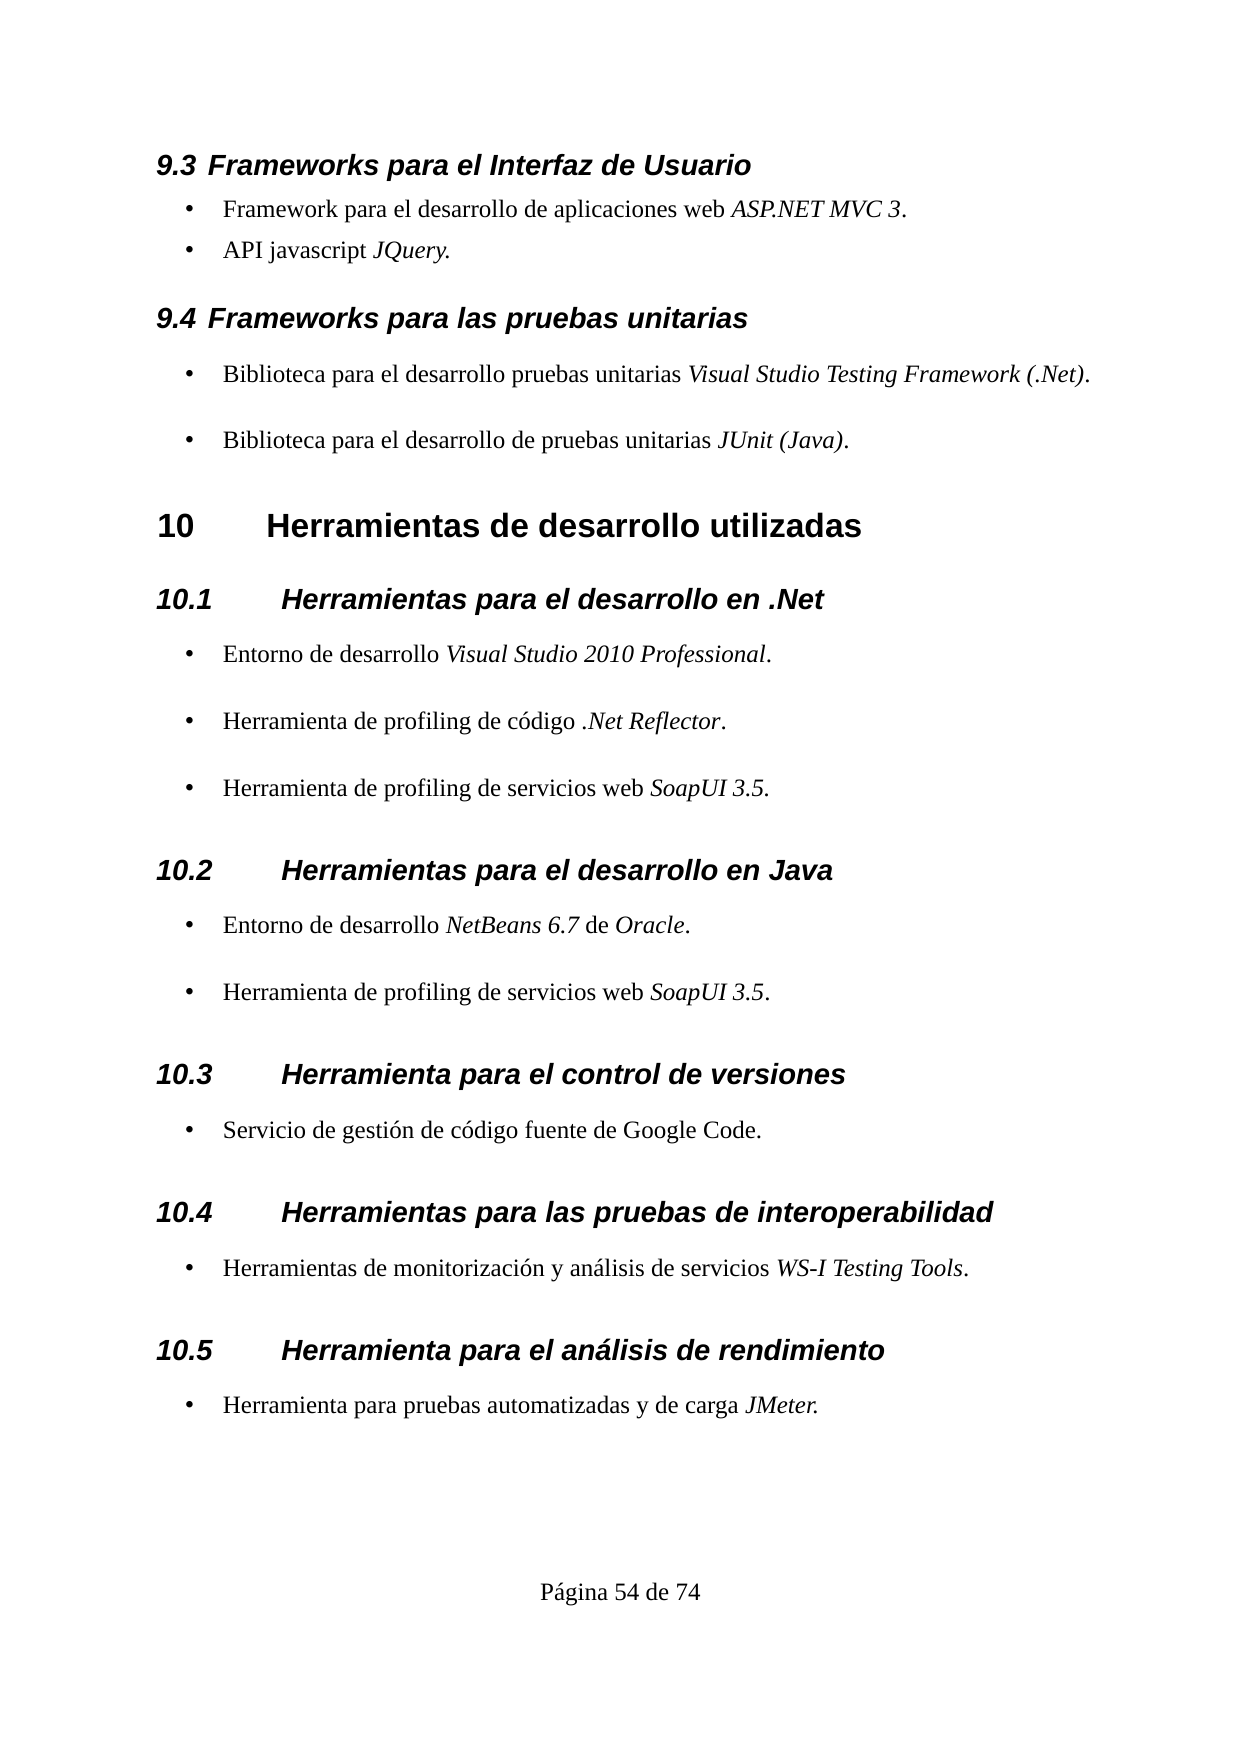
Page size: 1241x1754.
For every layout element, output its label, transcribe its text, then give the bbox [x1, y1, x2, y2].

list Biblioteca para el desarrollo de pruebas unitarias JUnit (Java). [185, 426, 1093, 454]
list Biblioteca para el desarrollo pruebas unitarias Visual Studio Testing Framework (.Net). [185, 359, 1093, 388]
list Herramienta de profiling de servicios web SoapUI 3.5. [185, 773, 1093, 802]
list Herramienta para pruebas automatizadas y de carga JMeter. [185, 1390, 1093, 1419]
subtitle Herramientas para el desarrollo en Java [148, 853, 1093, 886]
subtitle Herramienta para el control de versiones [148, 1057, 1093, 1091]
list Framework para el desarrollo de aplicaciones web ASP.NET MVC 3. [185, 194, 1093, 222]
list Entorno de desarrollo NetBeans 6.7 de Oracle. [185, 911, 1093, 939]
subtitle Herramienta para el análisis de rendimiento [148, 1332, 1093, 1366]
subtitle Herramientas de desarrollo utilizadas [148, 506, 1093, 544]
list Servicio de gestión de código fuente de Google Code. [185, 1115, 1093, 1144]
list Herramienta de profiling de servicios web SoapUI 3.5. [185, 977, 1093, 1006]
subtitle Frameworks para el Interfaz de Usuario [148, 148, 1093, 181]
subtitle Herramientas para el desarrollo en .Net [148, 582, 1093, 615]
subtitle Herramientas para las pruebas de interoperabilidad [148, 1195, 1093, 1228]
list Herramienta de profiling de código .Net Reflector. [185, 706, 1093, 735]
subtitle Frameworks para las pruebas unitarias [148, 301, 1093, 335]
list API javascript JQuery. [185, 235, 1093, 264]
list Herramientas de monitorización y análisis de servicios WS-I Testing Tools. [185, 1253, 1093, 1281]
list Entorno de desarrollo Visual Studio 2010 Professional. [185, 639, 1093, 668]
